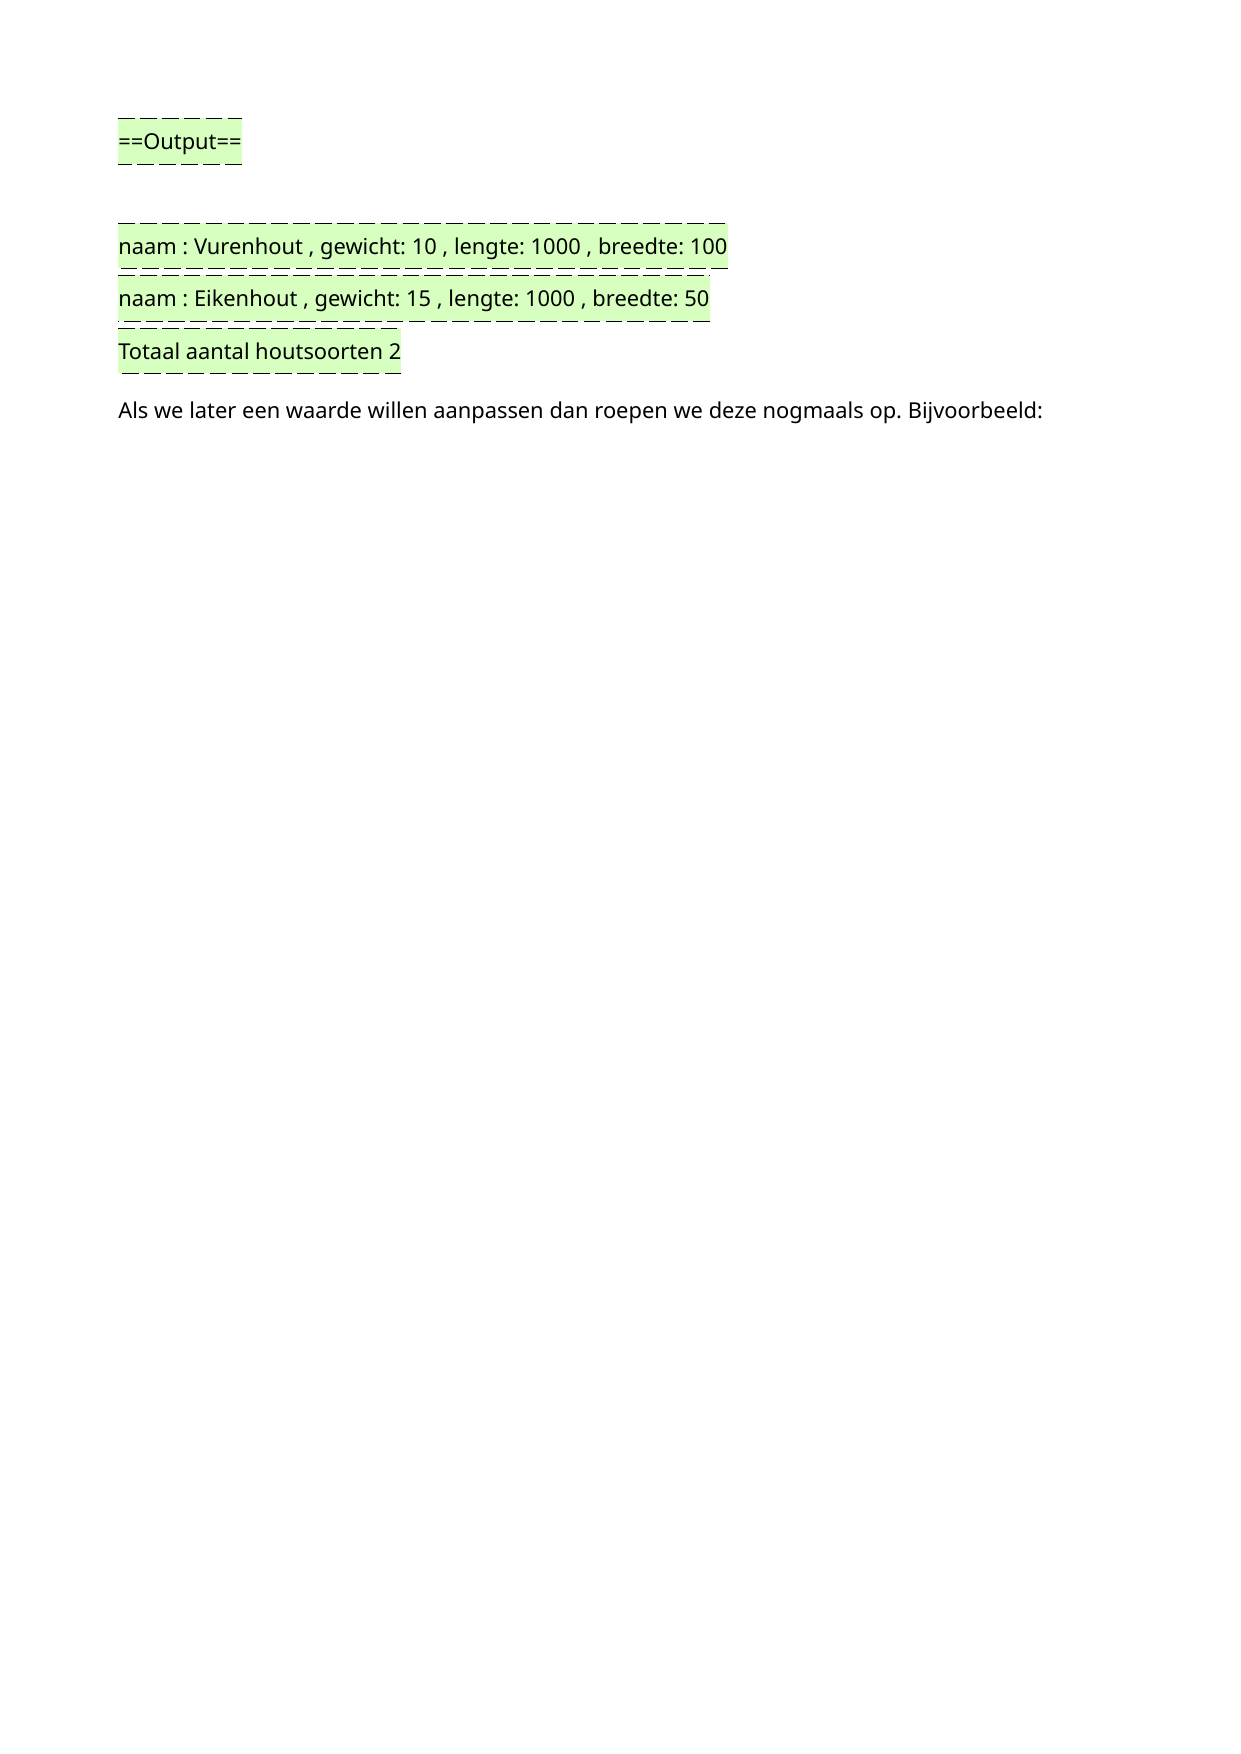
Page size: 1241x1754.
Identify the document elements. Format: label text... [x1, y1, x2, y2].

text ==Output== naam : Vurenhout , gewicht: 10 , lengte: 1000 , breedte: 100 naam : Eikenhout , gewicht: 15 , lengte: 1000 , breedte: 50 Totaal aantal houtsoorten 2 [118, 118, 1122, 373]
text Als we later een waarde willen aanpassen dan roepen we deze nogmaals op. Bijvoorbeeld: [118, 395, 1122, 424]
